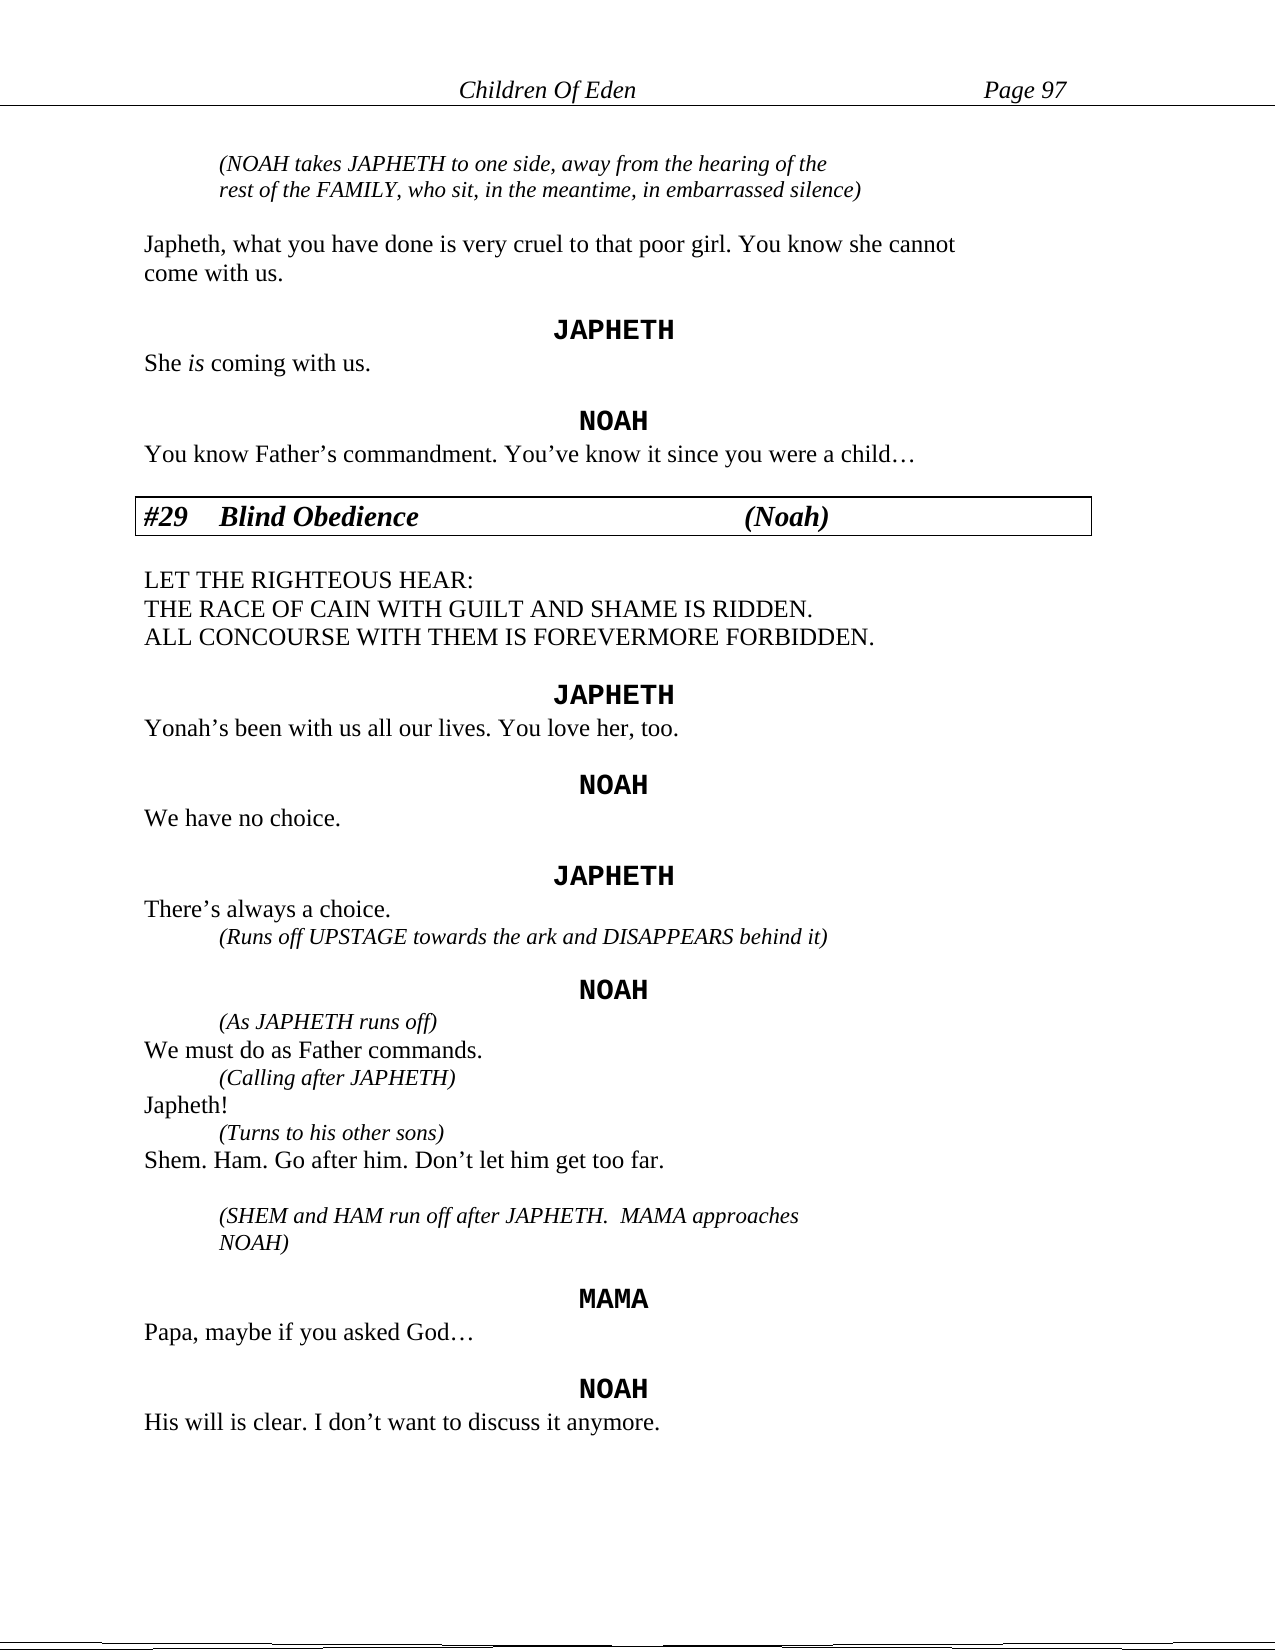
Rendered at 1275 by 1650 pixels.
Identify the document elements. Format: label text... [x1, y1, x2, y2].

text (As JAPHETH runs off) [144, 1008, 1083, 1035]
subtitle MAMA [144, 1284, 1083, 1317]
text ALL CONCOURSE WITH THEM IS FOREVERMORE FORBIDDEN. [144, 622, 1083, 651]
text #29 Blind Obedience (Noah) [136, 498, 1091, 535]
text She is coming with us. [144, 348, 1083, 377]
text rest of the FAMILY, who sit, in the meantime, in embarrassed silence) [144, 176, 1083, 203]
text Papa, maybe if you asked God… [144, 1317, 1083, 1346]
text come with us. [144, 258, 1083, 287]
subtitle NOAH [144, 1374, 1083, 1407]
subtitle NOAH [144, 975, 1083, 1008]
text (Calling after JAPHETH) [144, 1063, 1083, 1090]
text Japheth! [144, 1090, 1083, 1119]
subtitle NOAH [144, 770, 1083, 803]
text Shem. Ham. Go after him. Don’t let him get too far. [144, 1145, 1083, 1174]
text NOAH) [144, 1229, 1083, 1255]
text We must do as Father commands. [144, 1035, 1083, 1063]
subtitle JAPHETH [144, 680, 1083, 713]
text (Runs off UPSTAGE towards the ark and DISAPPEARS behind it) [144, 923, 1083, 949]
text (NOAH takes JAPHETH to one side, away from the hearing of the [144, 150, 1083, 176]
text (SHEM and HAM run off after JAPHETH. MAMA approaches [144, 1202, 1083, 1229]
text Yonah’s been with us all our lives. You love her, too. [144, 713, 1083, 742]
text LET THE RIGHTEOUS HEAR: [144, 565, 1083, 594]
text (Turns to his other sons) [144, 1119, 1083, 1145]
subtitle JAPHETH [144, 861, 1083, 894]
text THE RACE OF CAIN WITH GUILT AND SHAME IS RIDDEN. [144, 594, 1083, 622]
text There’s always a choice. [144, 894, 1083, 923]
text Japheth, what you have done is very cruel to that poor girl. You know she cannot [144, 229, 1083, 258]
text We have no choice. [144, 803, 1083, 832]
subtitle JAPHETH [144, 315, 1083, 348]
text You know Father’s commandment. You’ve know it since you were a child… [144, 439, 1083, 468]
subtitle NOAH [144, 406, 1083, 439]
text His will is clear. I don’t want to discuss it anymore. [144, 1407, 1083, 1436]
